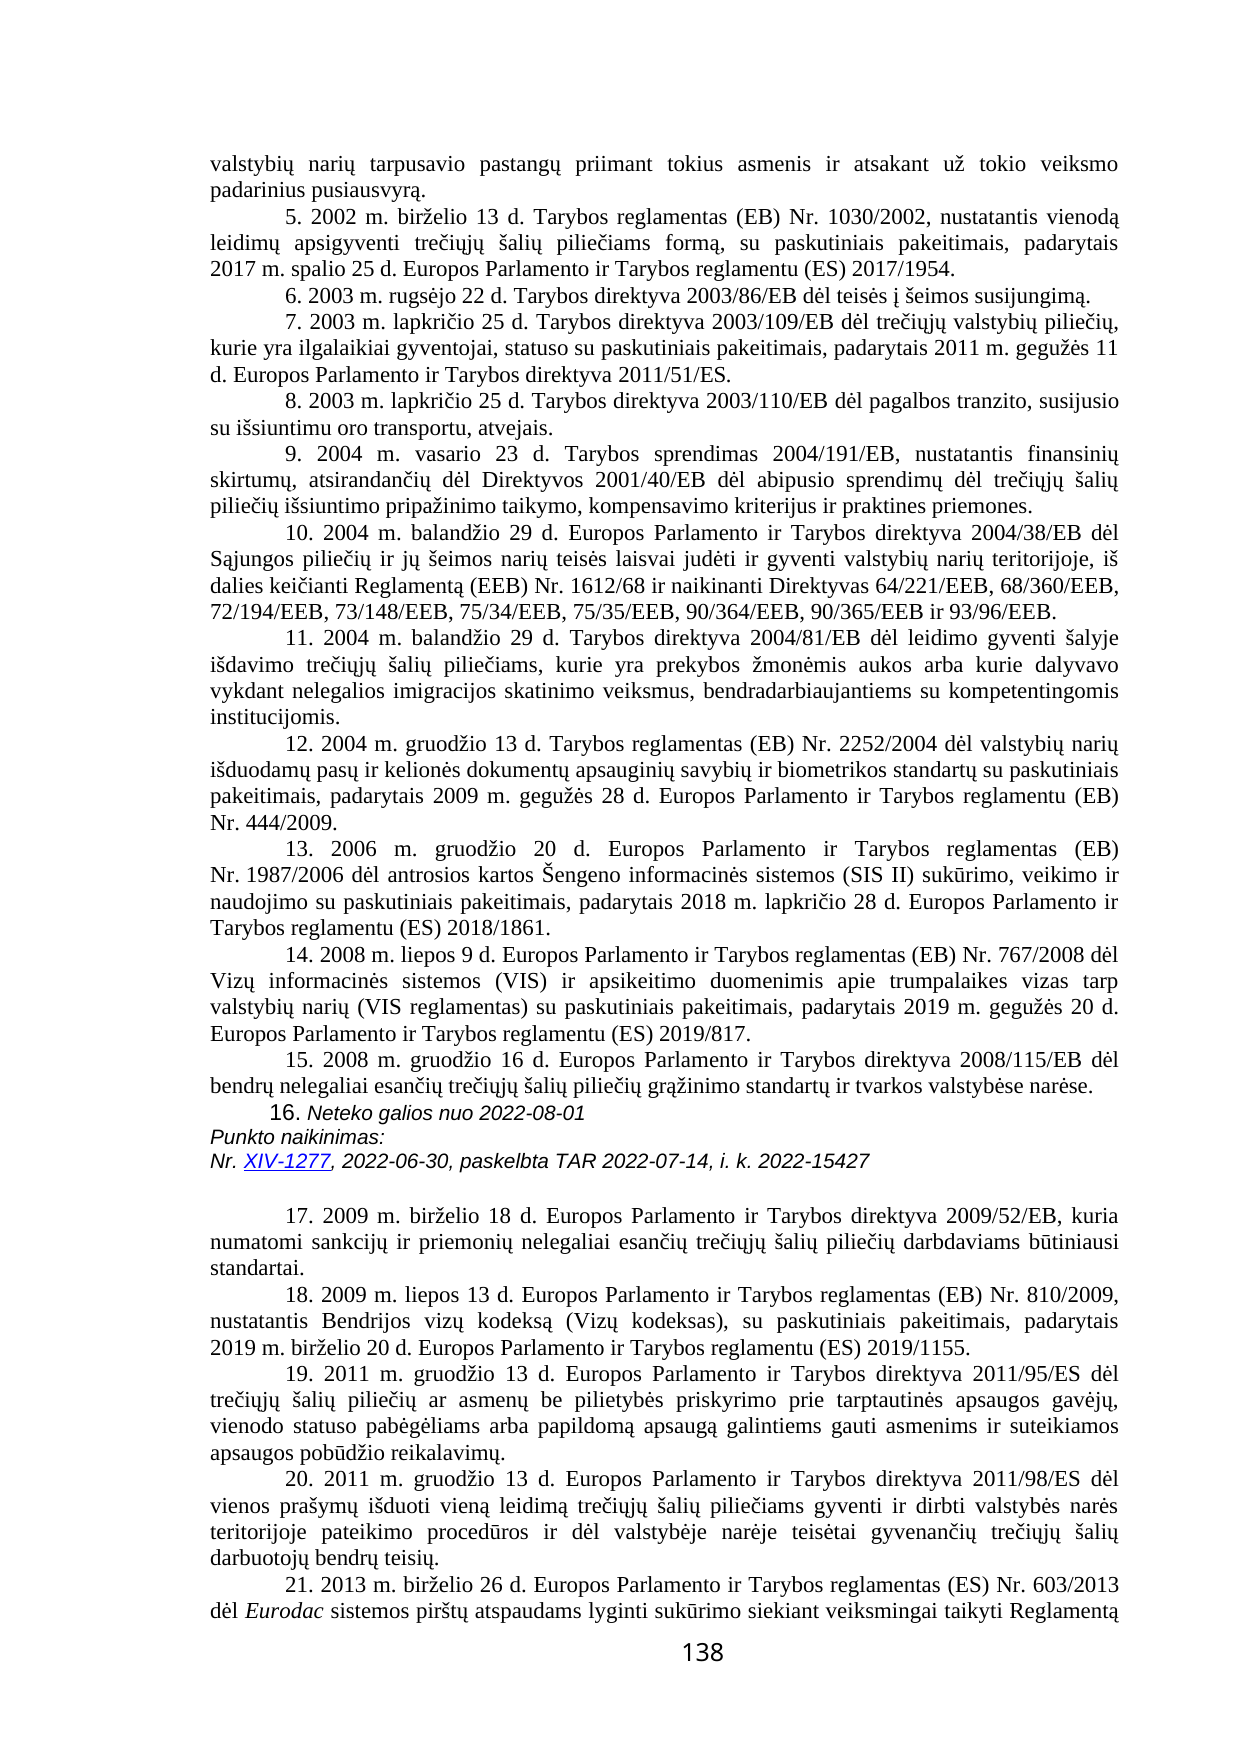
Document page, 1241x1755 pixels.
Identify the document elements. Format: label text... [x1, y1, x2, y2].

text valstybių narių tarpusavio pastangų priimant tokius asmenis ir atsakant už tokio veiksmo padarinius pusiausvyrą. [210, 150, 1120, 203]
text 6. 2003 m. rugsėjo 22 d. Tarybos direktyva 2003/86/EB dėl teisės į šeimos susijungimą. [210, 282, 1120, 308]
text 8. 2003 m. lapkričio 25 d. Tarybos direktyva 2003/110/EB dėl pagalbos tranzito, susijusio su išsiuntimu oro transportu, atvejais. [210, 387, 1120, 440]
text Punkto naikinimas: [210, 1125, 1120, 1149]
text 11. 2004 m. balandžio 29 d. Tarybos direktyva 2004/81/EB dėl leidimo gyventi šalyje išdavimo trečiųjų šalių piliečiams, kurie yra prekybos žmonėmis aukos arba kurie dalyvavo vykdant nelegalios imigracijos skatinimo veiksmus, bendradarbiaujantiems su kompetentingomis institucijomis. [210, 624, 1120, 730]
text 9. 2004 m. vasario 23 d. Tarybos sprendimas 2004/191/EB, nustatantis finansinių skirtumų, atsirandančių dėl Direktyvos 2001/40/EB dėl abipusio sprendimų dėl trečiųjų šalių piliečių išsiuntimo pripažinimo taikymo, kompensavimo kriterijus ir praktines priemones. [210, 440, 1120, 519]
text 7. 2003 m. lapkričio 25 d. Tarybos direktyva 2003/109/EB dėl trečiųjų valstybių piliečių, kurie yra ilgalaikiai gyventojai, statuso su paskutiniais pakeitimais, padarytais 2011 m. gegužės 11 d. Europos Parlamento ir Tarybos direktyva 2011/51/ES. [210, 308, 1120, 387]
text 13. 2006 m. gruodžio 20 d. Europos Parlamento ir Tarybos reglamentas (EB) Nr. 1987/2006 dėl antrosios kartos Šengeno informacinės sistemos (SIS II) sukūrimo, veikimo ir naudojimo su paskutiniais pakeitimais, padarytais 2018 m. lapkričio 28 d. Europos Parlamento ir Tarybos reglamentu (ES) 2018/1861. [210, 835, 1120, 941]
text 16. Neteko galios nuo 2022-08-01 [210, 1099, 1120, 1125]
text 10. 2004 m. balandžio 29 d. Europos Parlamento ir Tarybos direktyva 2004/38/EB dėl Sąjungos piliečių ir jų šeimos narių teisės laisvai judėti ir gyventi valstybių narių teritorijoje, iš dalies keičianti Reglamentą (EEB) Nr. 1612/68 ir naikinanti Direktyvas 64/221/EEB, 68/360/EEB, 72/194/EEB, 73/148/EEB, 75/34/EEB, 75/35/EEB, 90/364/EEB, 90/365/EEB ir 93/96/EEB. [210, 519, 1120, 624]
text 14. 2008 m. liepos 9 d. Europos Parlamento ir Tarybos reglamentas (EB) Nr. 767/2008 dėl Vizų informacinės sistemos (VIS) ir apsikeitimo duomenimis apie trumpalaikes vizas tarp valstybių narių (VIS reglamentas) su paskutiniais pakeitimais, padarytais 2019 m. gegužės 20 d. Europos Parlamento ir Tarybos reglamentu (ES) 2019/817. [210, 941, 1120, 1046]
text 18. 2009 m. liepos 13 d. Europos Parlamento ir Tarybos reglamentas (EB) Nr. 810/2009, nustatantis Bendrijos vizų kodeksą (Vizų kodeksas), su paskutiniais pakeitimais, padarytais 2019 m. birželio 20 d. Europos Parlamento ir Tarybos reglamentu (ES) 2019/1155. [210, 1281, 1120, 1360]
text 19. 2011 m. gruodžio 13 d. Europos Parlamento ir Tarybos direktyva 2011/95/ES dėl trečiųjų šalių piliečių ar asmenų be pilietybės priskyrimo prie tarptautinės apsaugos gavėjų, vienodo statuso pabėgėliams arba papildomą apsaugą galintiems gauti asmenims ir suteikiamos apsaugos pobūdžio reikalavimų. [210, 1360, 1120, 1465]
text 15. 2008 m. gruodžio 16 d. Europos Parlamento ir Tarybos direktyva 2008/115/EB dėl bendrų nelegaliai esančių trečiųjų šalių piliečių grąžinimo standartų ir tvarkos valstybėse narėse. [210, 1046, 1120, 1099]
text 5. 2002 m. birželio 13 d. Tarybos reglamentas (EB) Nr. 1030/2002, nustatantis vienodą leidimų apsigyventi trečiųjų šalių piliečiams formą, su paskutiniais pakeitimais, padarytais 2017 m. spalio 25 d. Europos Parlamento ir Tarybos reglamentu (ES) 2017/1954. [210, 203, 1120, 282]
text 17. 2009 m. birželio 18 d. Europos Parlamento ir Tarybos direktyva 2009/52/EB, kuria numatomi sankcijų ir priemonių nelegaliai esančių trečiųjų šalių piliečių darbdaviams būtiniausi standartai. [210, 1202, 1120, 1281]
text 21. 2013 m. birželio 26 d. Europos Parlamento ir Tarybos reglamentas (ES) Nr. 603/2013 dėl Eurodac sistemos pirštų atspaudams lyginti sukūrimo siekiant veiksmingai taikyti Reglamentą [210, 1571, 1120, 1623]
text 20. 2011 m. gruodžio 13 d. Europos Parlamento ir Tarybos direktyva 2011/98/ES dėl vienos prašymų išduoti vieną leidimą trečiųjų šalių piliečiams gyventi ir dirbti valstybės narės teritorijoje pateikimo procedūros ir dėl valstybėje narėje teisėtai gyvenančių trečiųjų šalių darbuotojų bendrų teisių. [210, 1465, 1120, 1571]
text Nr. XIV-1277, 2022-06-30, paskelbta TAR 2022-07-14, i. k. 2022-15427 [210, 1149, 1120, 1173]
text 12. 2004 m. gruodžio 13 d. Tarybos reglamentas (EB) Nr. 2252/2004 dėl valstybių narių išduodamų pasų ir kelionės dokumentų apsauginių savybių ir biometrikos standartų su paskutiniais pakeitimais, padarytais 2009 m. gegužės 28 d. Europos Parlamento ir Tarybos reglamentu (EB) Nr. 444/2009. [210, 730, 1120, 835]
